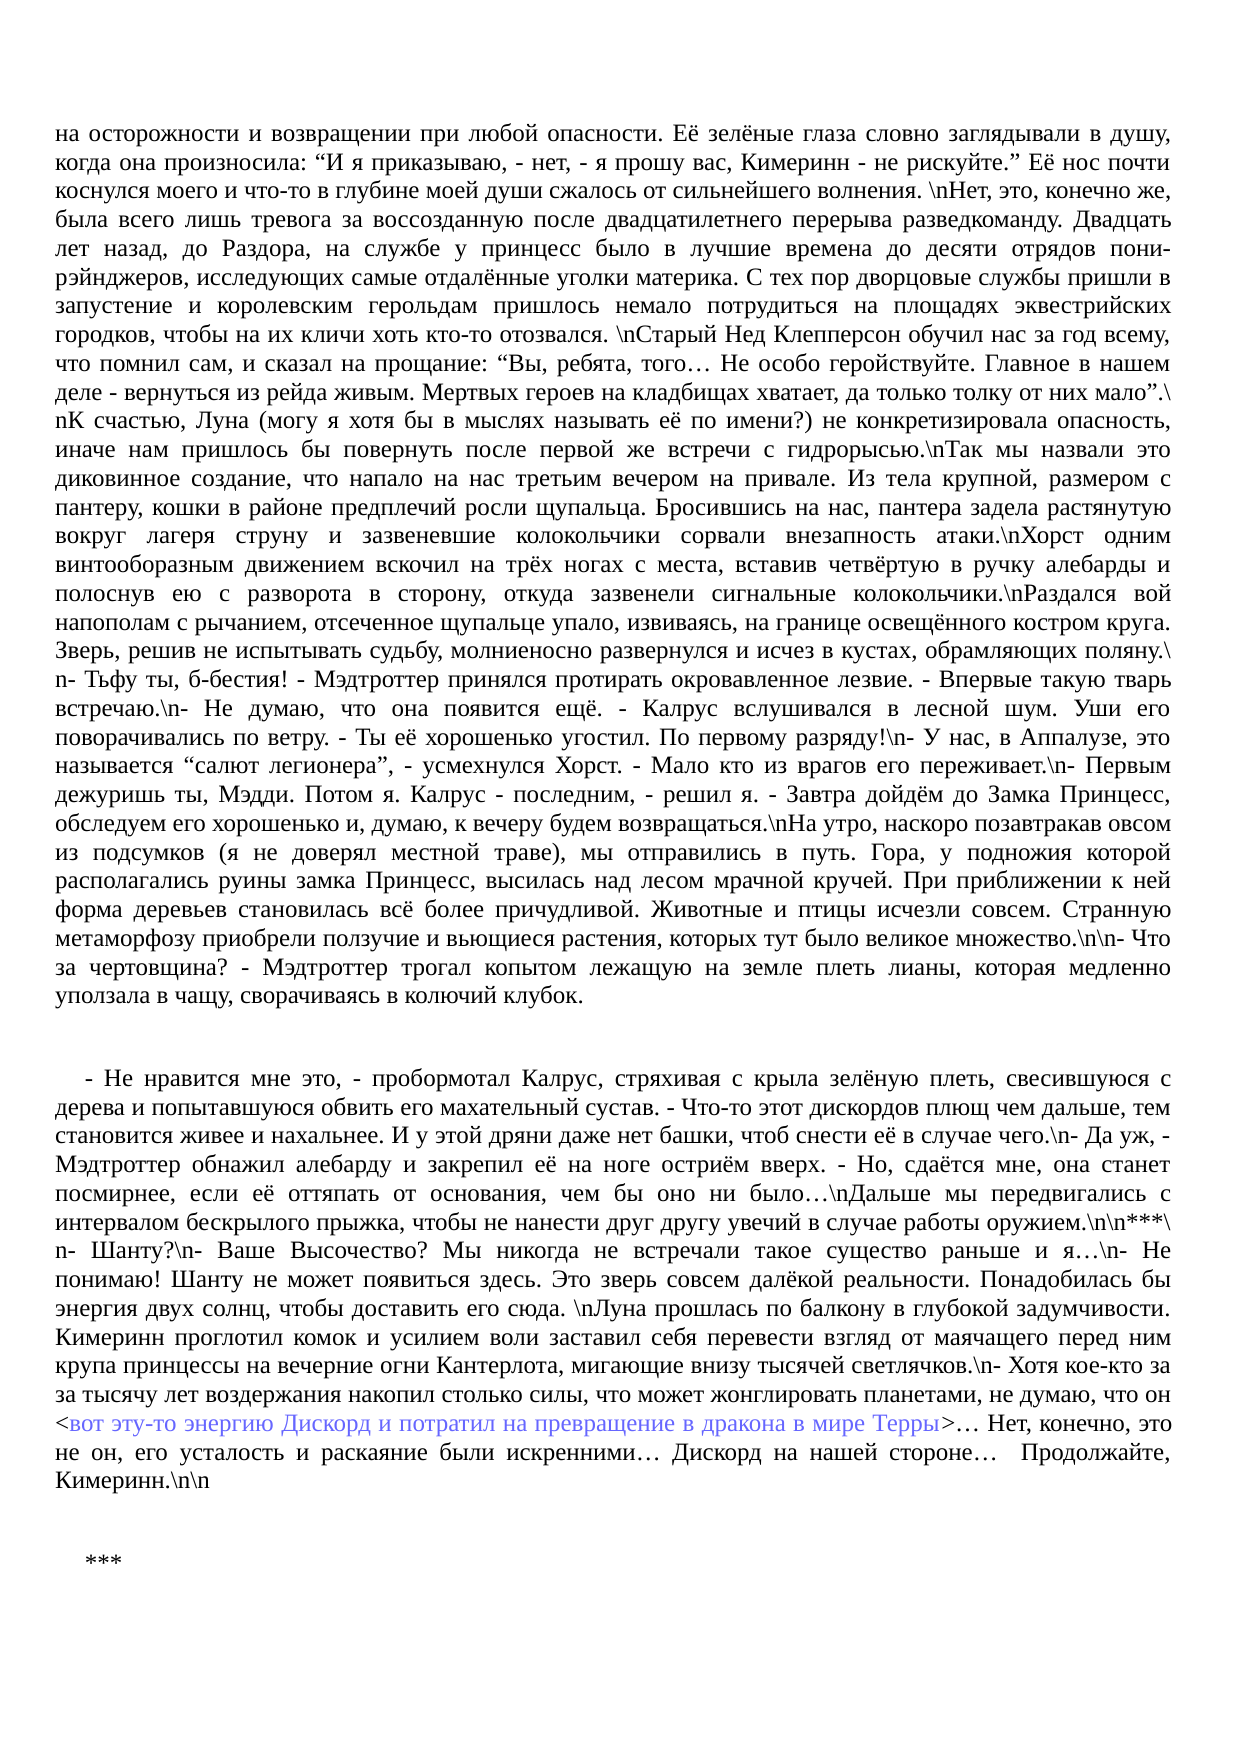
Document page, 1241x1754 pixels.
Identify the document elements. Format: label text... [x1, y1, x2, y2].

text - Не нравится мне это, - пробормотал Калрус, стряхивая с крыла зелёную плеть, свесившуюся с дерева и попытавшуюся обвить его махательный сустав. - Что-то этот дискордов плющ чем дальше, тем становится живее и нахальнее. И у этой дряни даже нет башки, чтоб снести её в случае чего.\n- Да уж, - Мэдтроттер обнажил алебарду и закрепил её на ноге остриём вверх. - Но, сдаётся мне, она станет посмирнее, если её оттяпать от основания, чем бы оно ни было…\nДальше мы передвигались с интервалом бескрылого прыжка, чтобы не нанести друг другу увечий в случае работы оружием.\n\n***\n- Шанту?\n- Ваше Высочество? Мы никогда не встречали такое существо раньше и я…\n- Не понимаю! Шанту не может появиться здесь. Это зверь совсем далёкой реальности. Понадобилась бы энергия двух солнц, чтобы доставить его сюда. \nЛуна прошлась по балкону в глубокой задумчивости. Кимеринн проглотил комок и усилием воли заставил себя перевести взгляд от маячащего перед ним крупа принцессы на вечерние огни Кантерлота, мигающие внизу тысячей светлячков.\n- Хотя кое-кто за за тысячу лет воздержания накопил столько силы, что может жонглировать планетами, не думаю, что он <вот эту-то энергию Дискорд и потратил на превращение в дракона в мире Терры>… Нет, конечно, это не он, его усталость и раскаяние были искренними… Дискорд на нашей стороне… Продолжайте, Кимеринн.\n\n [55, 1063, 1172, 1494]
text *** [55, 1548, 1172, 1577]
text на осторожности и возвращении при любой опасности. Её зелёные глаза словно заглядывали в душу, когда она произносила: “И я приказываю, - нет, - я прошу вас, Кимеринн - не рискуйте.” Её нос почти коснулся моего и что-то в глубине моей души сжалось от сильнейшего волнения. \nНет, это, конечно же, была всего лишь тревога за воссозданную после двадцатилетнего перерыва разведкоманду. Двадцать лет назад, до Раздора, на службе у принцесс было в лучшие времена до десяти отрядов пони-рэйнджеров, исследующих самые отдалённые уголки материка. С тех пор дворцовые службы пришли в запустение и королевским герольдам пришлось немало потрудиться на площадях эквестрийских городков, чтобы на их кличи хоть кто-то отозвался. \nСтарый Нед Клепперсон обучил нас за год всему, что помнил сам, и сказал на прощание: “Вы, ребята, того… Не особо геройствуйте. Главное в нашем деле - вернуться из рейда живым. Мертвых героев на кладбищах хватает, да только толку от них мало”.\nК счастью, Луна (могу я хотя бы в мыслях называть её по имени?) не конкретизировала опасность, иначе нам пришлось бы повернуть после первой же встречи с гидрорысью.\nТак мы назвали это диковинное создание, что напало на нас третьим вечером на привале. Из тела крупной, размером с пантеру, кошки в районе предплечий росли щупальца. Бросившись на нас, пантера задела растянутую вокруг лагеря струну и зазвеневшие колокольчики сорвали внезапность атаки.\nХорст одним винтооборазным движением вскочил на трёх ногах с места, вставив четвёртую в ручку алебарды и полоснув ею с разворота в сторону, откуда зазвенели сигнальные колокольчики.\nРаздался вой напополам с рычанием, отсеченное щупальце упало, извиваясь, на границе освещённого костром круга. Зверь, решив не испытывать судьбу, молниеносно развернулся и исчез в кустах, обрамляющих поляну.\n- Тьфу ты, б-бестия! - Мэдтроттер принялся протирать окровавленное лезвие. - Впервые такую тварь встречаю.\n- Не думаю, что она появится ещё. - Калрус вслушивался в лесной шум. Уши его поворачивались по ветру. - Ты её хорошенько угостил. По первому разряду!\n- У нас, в Аппалузе, это называется “салют легионера”, - усмехнулся Хорст. - Мало кто из врагов его переживает.\n- Первым дежуришь ты, Мэдди. Потом я. Калрус - последним, - решил я. - Завтра дойдём до Замка Принцесс, обследуем его хорошенько и, думаю, к вечеру будем возвращаться.\nНа утро, наскоро позавтракав овсом из подсумков (я не доверял местной траве), мы отправились в путь. Гора, у подножия которой располагались руины замка Принцесс, высилась над лесом мрачной кручей. При приближении к ней форма деревьев становилась всё более причудливой. Животные и птицы исчезли совсем. Странную метаморфозу приобрели ползучие и вьющиеся растения, которых тут было великое множество.\n\n- Что за чертовщина? - Мэдтроттер трогал копытом лежащую на земле плеть лианы, которая медленно уползала в чащу, сворачиваясь в колючий клубок. [55, 118, 1172, 1009]
